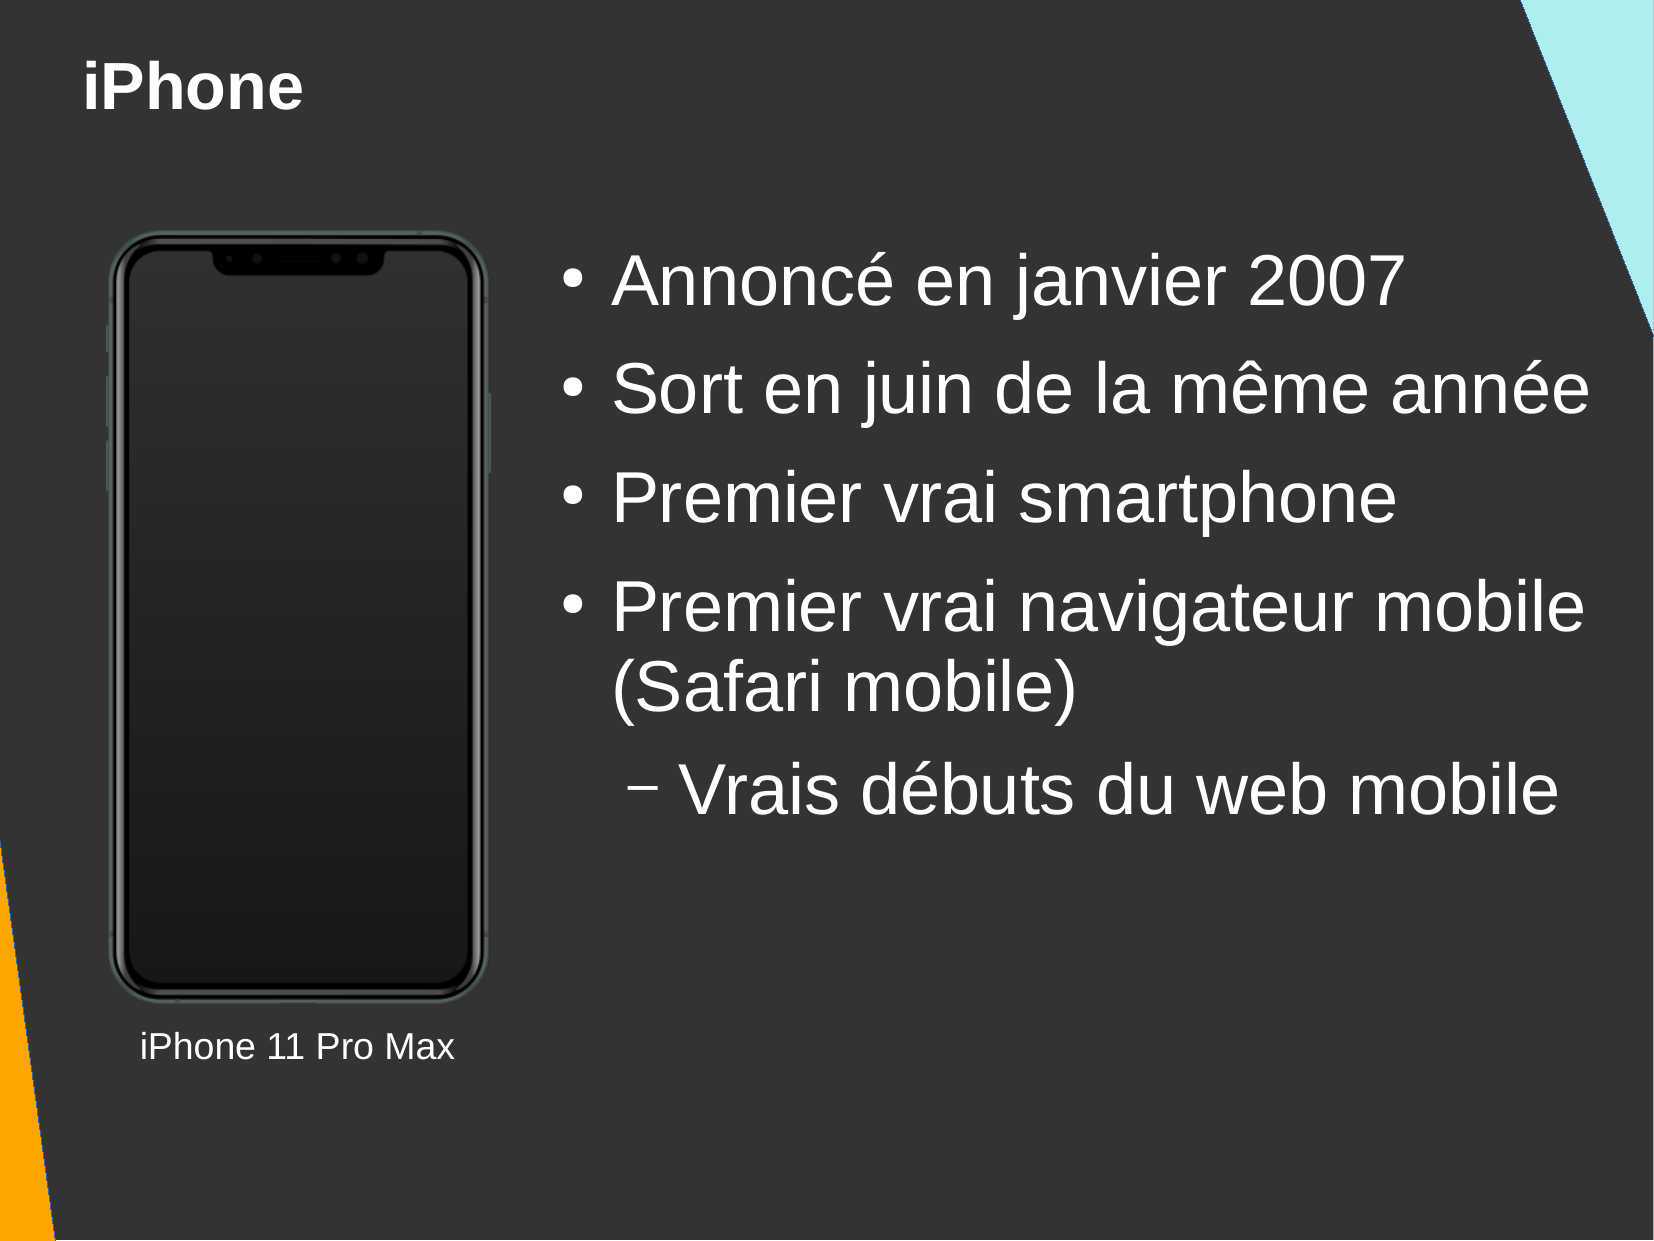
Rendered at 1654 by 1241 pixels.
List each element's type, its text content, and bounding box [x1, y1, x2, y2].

picture [106, 230, 491, 1004]
text_box [1520, 0, 1654, 337]
title iPhone [82, 49, 1571, 152]
text_box iPhone 11 Pro Max [125, 1017, 473, 1075]
text_box [0, 840, 56, 1241]
list Annoncé en janvier 2007 Sort en juin de la même année Premier vrai smartphone Premier vrai navigateur mobile (Safari mobile) Vrais débuts du web mobile [542, 239, 1607, 886]
